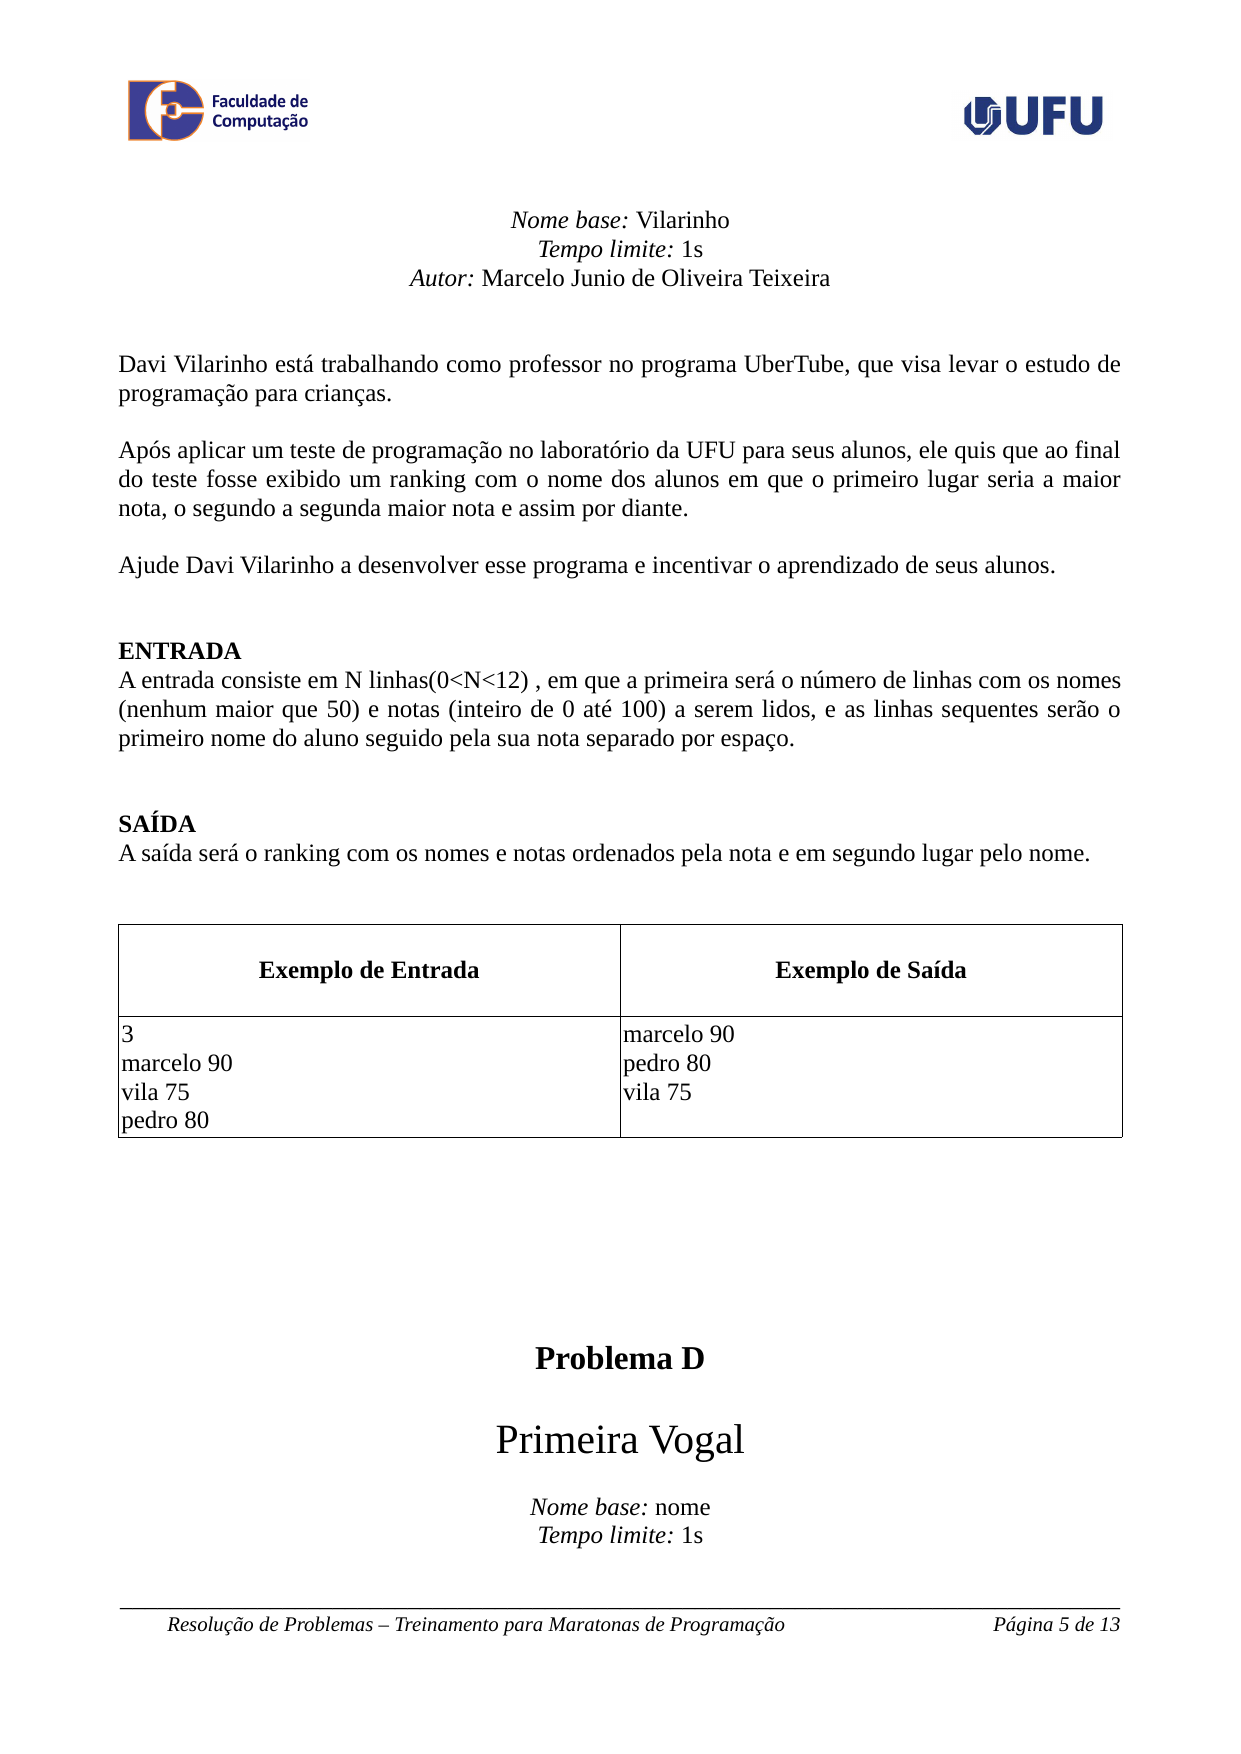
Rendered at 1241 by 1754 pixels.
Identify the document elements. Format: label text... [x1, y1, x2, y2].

text Primeira Vogal [118, 1415, 1122, 1463]
table_header Exemplo de Saída [621, 925, 1122, 1016]
text Ajude Davi Vilarinho a desenvolver esse programa e incentivar o aprendizado de seus alunos. [118, 550, 1122, 579]
text ENTRADA [118, 636, 1122, 665]
picture [126, 79, 310, 142]
text Davi Vilarinho está trabalhando como professor no programa UberTube, que visa levar o estudo de programação para crianças. [118, 349, 1122, 406]
table_header Exemplo de Entrada [119, 925, 620, 1016]
picture [950, 90, 1113, 141]
text Tempo limite: 1s [118, 1520, 1122, 1549]
text SAÍDA [118, 809, 1122, 838]
text Problema D [118, 1338, 1122, 1377]
text Após aplicar um teste de programação no laboratório da UFU para seus alunos, ele quis que ao final do teste fosse exibido um ranking com o nome dos alunos em que o primeiro lugar seria a maior nota, o segundo a segunda maior nota e assim por diante. [118, 435, 1122, 521]
table_cell marcelo 90 pedro 80 vila 75 [621, 1017, 1122, 1137]
text Nome base: Vilarinho [118, 205, 1122, 234]
text Nome base: nome [118, 1492, 1122, 1520]
text A entrada consiste em N linhas(0<N<12) , em que a primeira será o número de linhas com os nomes (nenhum maior que 50) e notas (inteiro de 0 até 100) a serem lidos, e as linhas sequentes serão o primeiro nome do aluno seguido pela sua nota separado por espaço. [118, 665, 1122, 751]
text Autor: Marcelo Junio de Oliveira Teixeira [118, 263, 1122, 291]
table_cell 3 marcelo 90 vila 75 pedro 80 [119, 1017, 620, 1137]
text A saída será o ranking com os nomes e notas ordenados pela nota e em segundo lugar pelo nome. [118, 838, 1122, 866]
text Tempo limite: 1s [118, 234, 1122, 263]
